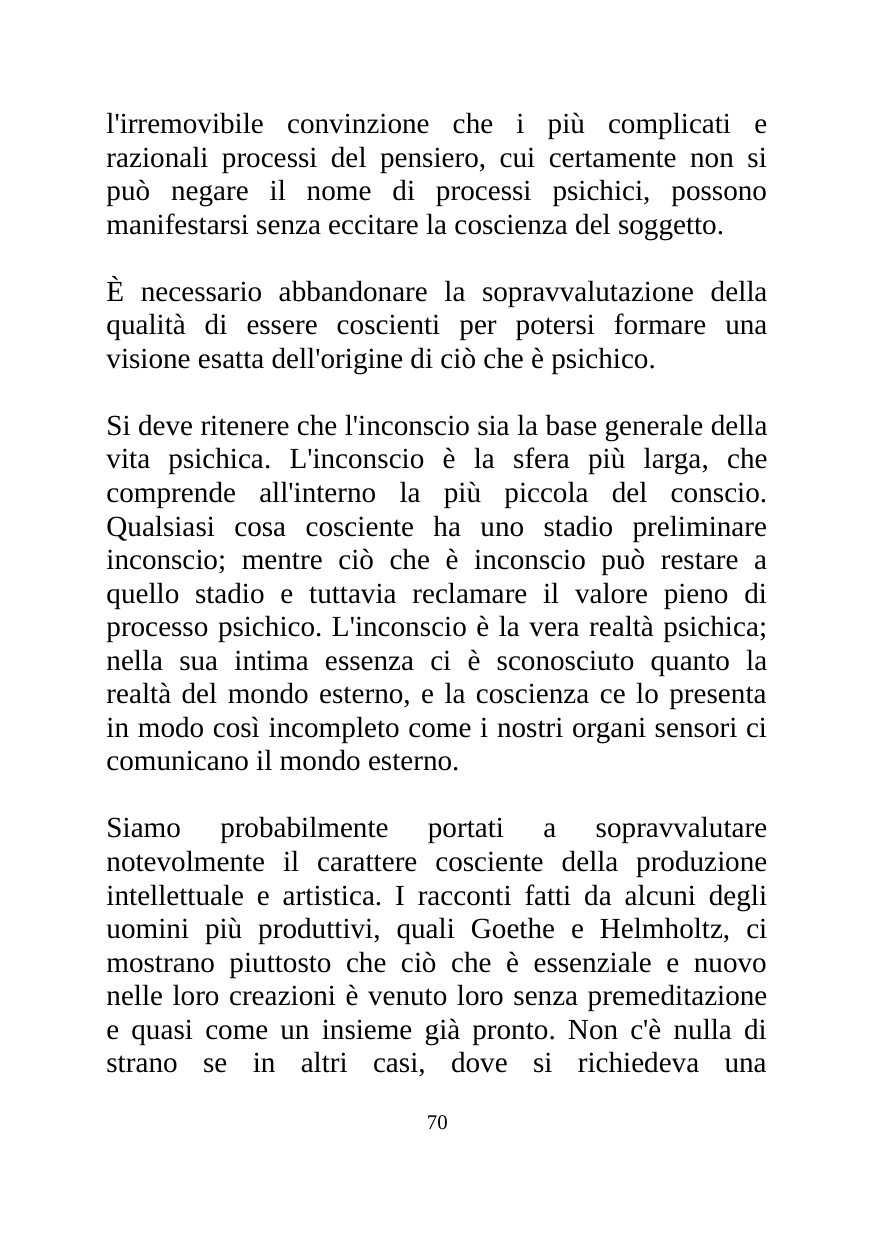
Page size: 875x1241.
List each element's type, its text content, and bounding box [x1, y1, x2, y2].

text Siamo probabilmente portati a sopravvalutare notevolmente il carattere cosciente della produzione intellettuale e artistica. I racconti fatti da alcuni degli uomini più produttivi, quali Goethe e Helmholtz, ci mostrano piuttosto che ciò che è essenziale e nuovo nelle loro creazioni è venuto loro senza premeditazione e quasi come un insieme già pronto. Non c'è nulla di strano se in altri casi, dove si richiedeva una [106, 811, 768, 1079]
text l'irremovibile convinzione che i più complicati e razionali processi del pensiero, cui certamente non si può negare il nome di processi psichici, possono manifestarsi senza eccitare la coscienza del soggetto. [106, 106, 768, 240]
text Si deve ritenere che l'inconscio sia la base generale della vita psichica. L'inconscio è la sfera più larga, che comprende all'interno la più piccola del conscio. Qualsiasi cosa cosciente ha uno stadio preliminare inconscio; mentre ciò che è inconscio può restare a quello stadio e tuttavia reclamare il valore pieno di processo psichico. L'inconscio è la vera realtà psichica; nella sua intima essenza ci è sconosciuto quanto la realtà del mondo esterno, e la coscienza ce lo presenta in modo così incompleto come i nostri organi sensori ci comunicano il mondo esterno. [106, 408, 768, 777]
text È necessario abbandonare la sopravvalutazione della qualità di essere coscienti per potersi formare una visione esatta dell'origine di ciò che è psichico. [106, 274, 768, 374]
